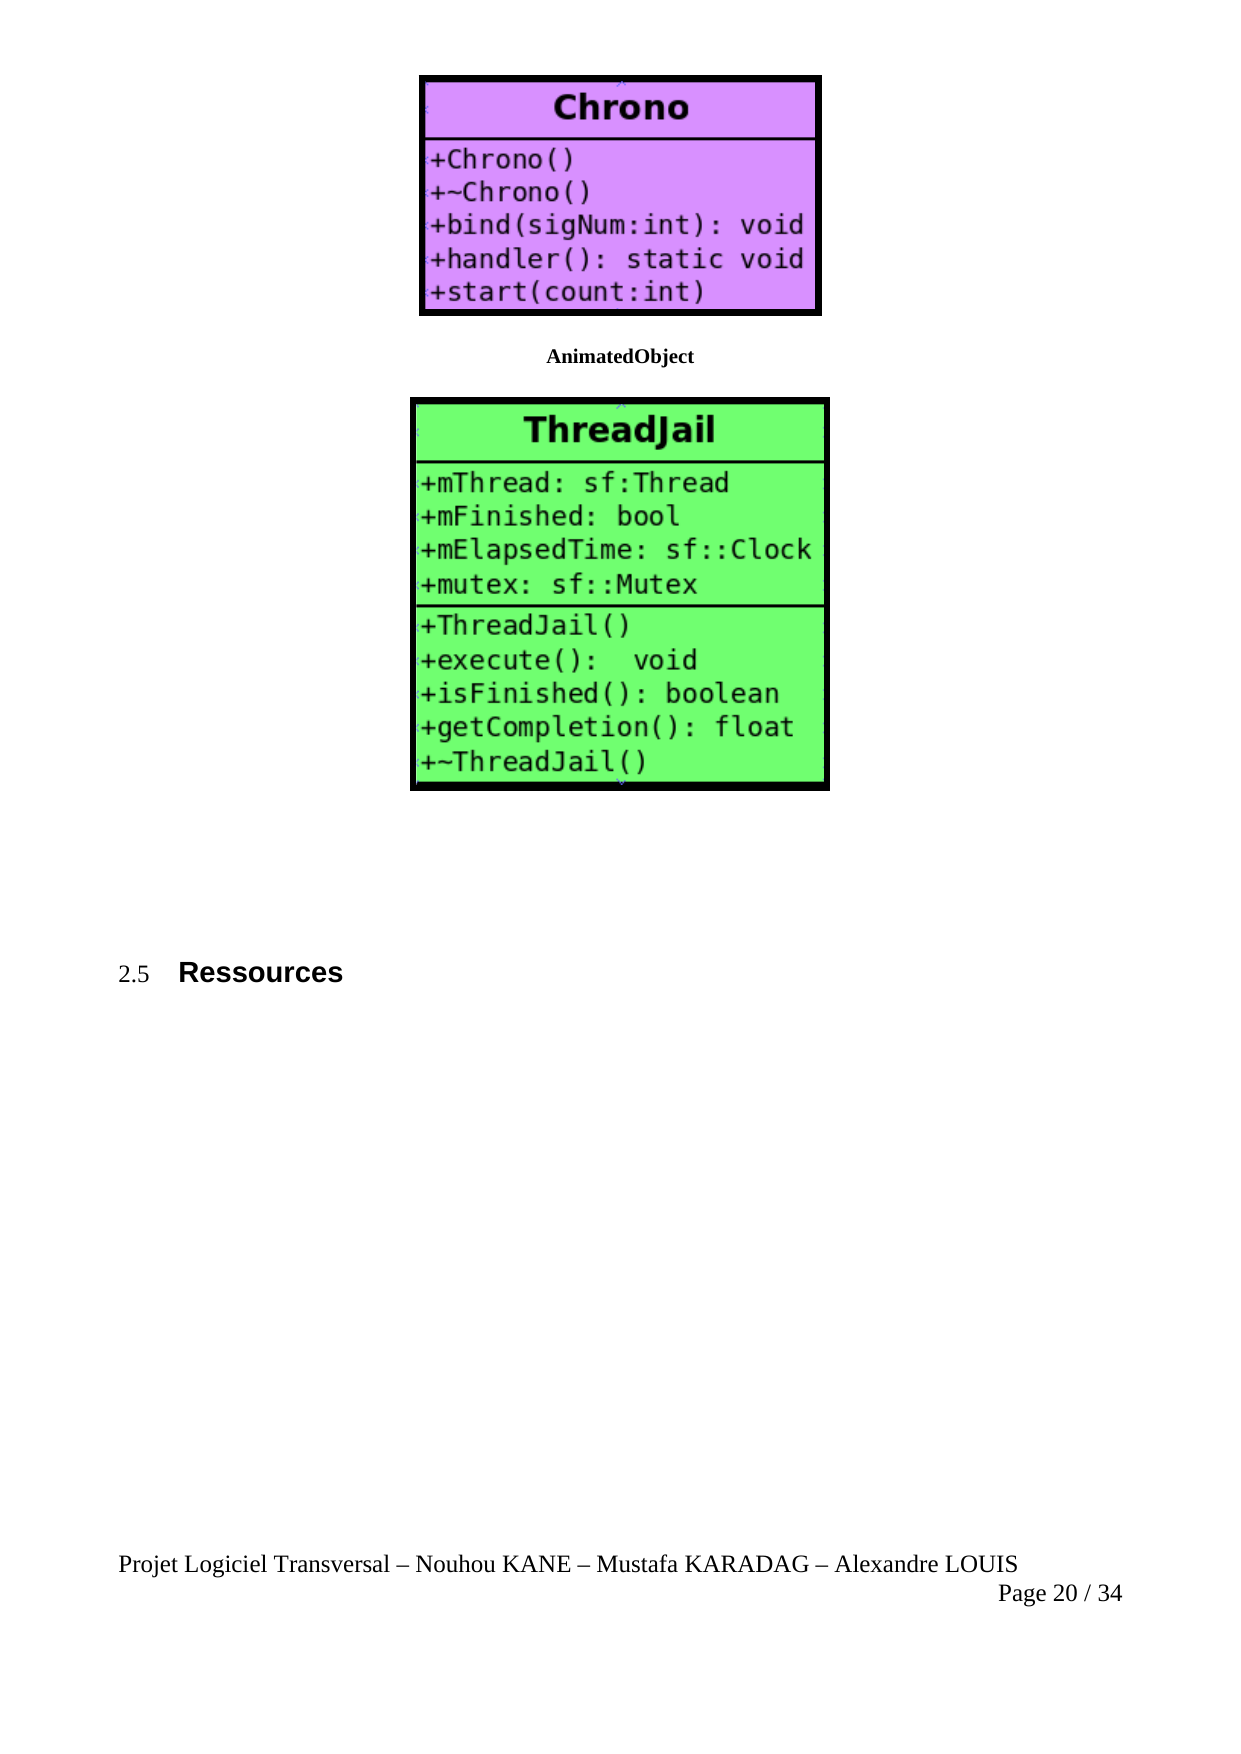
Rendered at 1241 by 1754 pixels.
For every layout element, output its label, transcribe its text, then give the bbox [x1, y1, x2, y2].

list Ressources [118, 955, 1122, 988]
text AnimatedObject [118, 344, 1122, 368]
